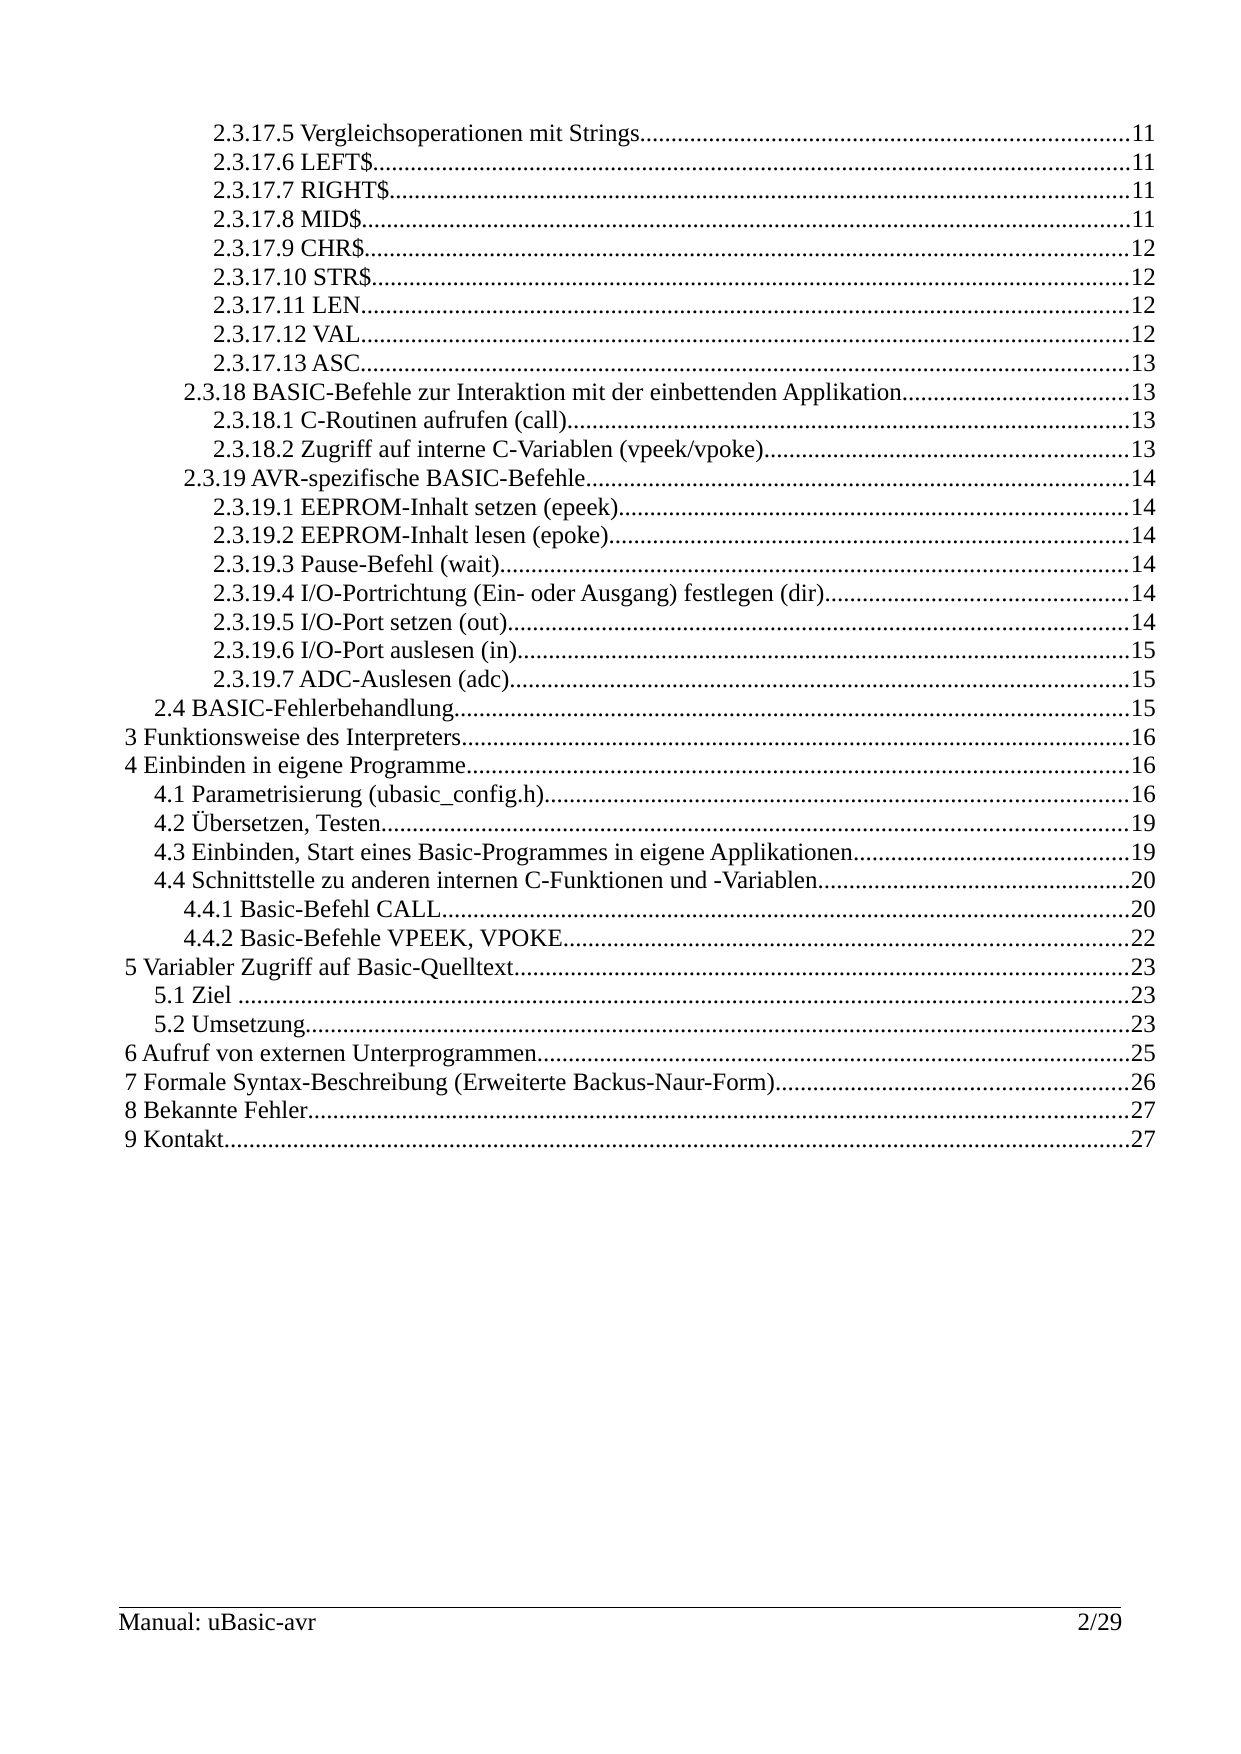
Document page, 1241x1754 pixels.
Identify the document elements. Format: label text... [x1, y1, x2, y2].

text 4.1 Parametrisierung (ubasic_config.h) 16 [148, 779, 1156, 808]
text 2.3.17.7 RIGHT$ 11 [207, 176, 1156, 204]
text 2.3.17.9 CHR$ 12 [207, 233, 1156, 262]
text 2.3.17.10 STR$ 12 [207, 262, 1156, 291]
text 2.4 BASIC-Fehlerbehandlung 15 [148, 693, 1156, 722]
text 4.4.2 Basic-Befehle VPEEK, VPOKE 22 [177, 923, 1156, 952]
text 4.3 Einbinden, Start eines Basic-Programmes in eigene Applikationen 19 [148, 837, 1156, 866]
text 2.3.17.13 ASC 13 [207, 348, 1156, 377]
text 4.4 Schnittstelle zu anderen internen C-Funktionen und -Variablen 20 [148, 866, 1156, 894]
text 2.3.19 AVR-spezifische BASIC-Befehle 14 [177, 463, 1156, 492]
text 6 Aufruf von externen Unterprogrammen 25 [118, 1038, 1156, 1067]
text 2.3.18 BASIC-Befehle zur Interaktion mit der einbettenden Applikation 13 [177, 377, 1156, 406]
text 2.3.19.2 EEPROM-Inhalt lesen (epoke) 14 [207, 521, 1156, 549]
text 9 Kontakt 27 [118, 1124, 1156, 1153]
text 2.3.19.6 I/O-Port auslesen (in) 15 [207, 636, 1156, 664]
text 5.2 Umsetzung 23 [148, 1009, 1156, 1038]
text 4.4.1 Basic-Befehl CALL 20 [177, 894, 1156, 923]
text 5 Variabler Zugriff auf Basic-Quelltext 23 [118, 952, 1156, 981]
text 2.3.17.12 VAL 12 [207, 319, 1156, 348]
text 2.3.17.11 LEN 12 [207, 291, 1156, 319]
text 4.2 Übersetzen, Testen 19 [148, 808, 1156, 837]
text 2.3.17.8 MID$ 11 [207, 204, 1156, 233]
text 2.3.19.3 Pause-Befehl (wait) 14 [207, 549, 1156, 578]
text 2.3.19.1 EEPROM-Inhalt setzen (epeek) 14 [207, 492, 1156, 521]
text 2.3.17.6 LEFT$ 11 [207, 147, 1156, 176]
text 2.3.19.7 ADC-Auslesen (adc) 15 [207, 664, 1156, 693]
text 2.3.18.2 Zugriff auf interne C-Variablen (vpeek/vpoke) 13 [207, 434, 1156, 463]
text 2.3.19.4 I/O-Portrichtung (Ein- oder Ausgang) festlegen (dir) 14 [207, 578, 1156, 607]
text 3 Funktionsweise des Interpreters 16 [118, 722, 1156, 751]
text 8 Bekannte Fehler 27 [118, 1096, 1156, 1124]
text 2.3.18.1 C-Routinen aufrufen (call) 13 [207, 406, 1156, 434]
text 7 Formale Syntax-Beschreibung (Erweiterte Backus-Naur-Form) 26 [118, 1067, 1156, 1096]
text 5.1 Ziel 23 [148, 981, 1156, 1009]
text 4 Einbinden in eigene Programme 16 [118, 751, 1156, 779]
text 2.3.17.5 Vergleichsoperationen mit Strings 11 [207, 118, 1156, 147]
text 2.3.19.5 I/O-Port setzen (out) 14 [207, 607, 1156, 636]
